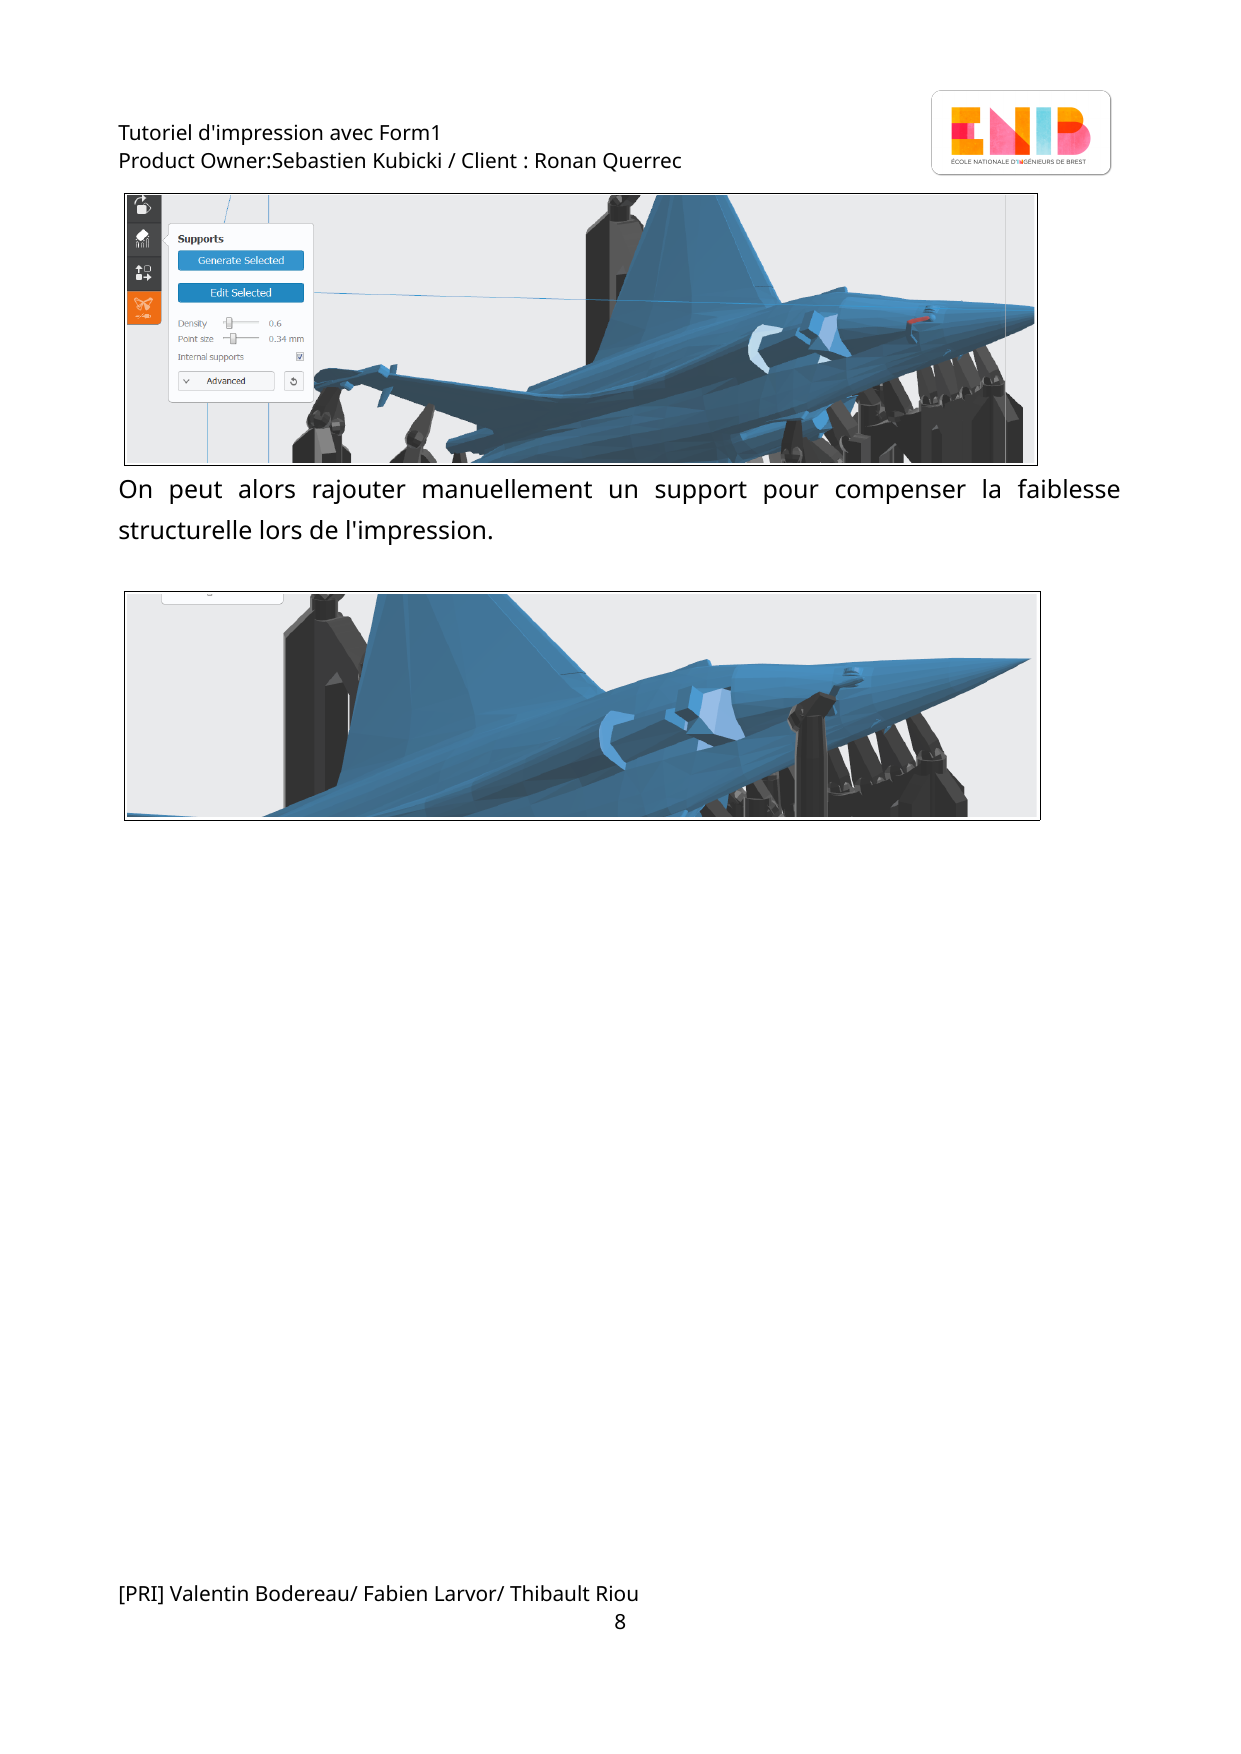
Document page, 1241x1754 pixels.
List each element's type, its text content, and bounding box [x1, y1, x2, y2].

text On peut alors rajouter manuellement un support pour compenser la faiblesse structurelle lors de l'impression. [118, 463, 1122, 547]
picture [127, 195, 1035, 463]
picture [127, 594, 1037, 817]
picture [930, 90, 1113, 177]
